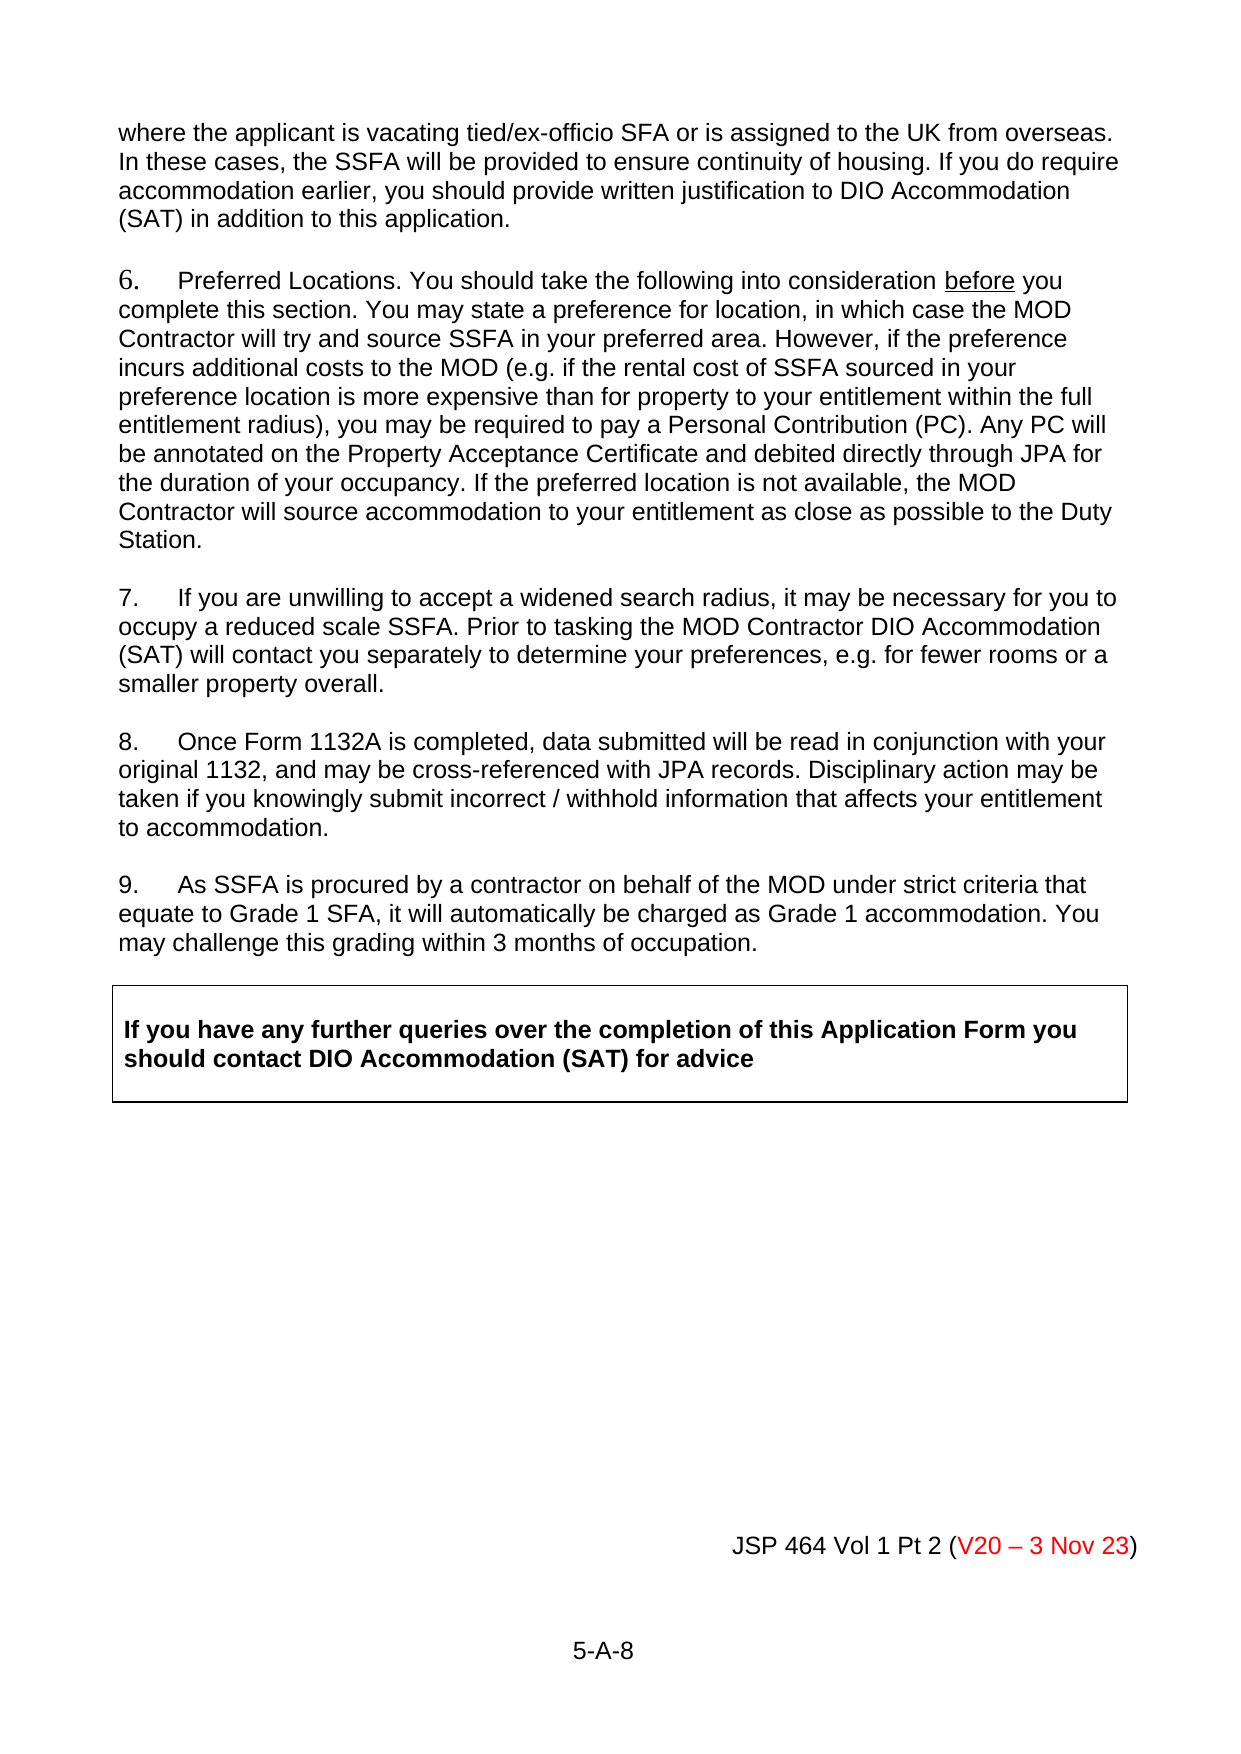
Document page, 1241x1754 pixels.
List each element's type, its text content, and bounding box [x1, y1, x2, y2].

list As SSFA is procured by a contractor on behalf of the MOD under strict criteria that equate to Grade 1 SFA, it will automatically be charged as Grade 1 accommodation. You may challenge this grading within 3 months of occupation. [118, 870, 1122, 957]
list If you are unwilling to accept a widened search radius, it may be necessary for you to occupy a reduced scale SSFA. Prior to tasking the MOD Contractor DIO Accommodation (SAT) will contact you separately to determine your preferences, e.g. for fewer rooms or a smaller property overall. [118, 583, 1122, 698]
table_header If you have any further queries over the completion of this Application Form you should contact DIO Accommodation (SAT) for advice [113, 986, 1127, 1101]
list Once Form 1132A is completed, data submitted will be read in conjunction with your original 1132, and may be cross-referenced with JPA records. Disciplinary action may be taken if you knowingly submit incorrect / withhold information that affects your entitlement to accommodation. [118, 727, 1122, 842]
list Preferred Locations. You should take the following into consideration before you complete this section. You may state a preference for location, in which case the MOD Contractor will try and source SSFA in your preferred area. However, if the preference incurs additional costs to the MOD (e.g. if the rental cost of SSFA sourced in your preference location is more expensive than for property to your entitlement within the full entitlement radius), you may be required to pay a Personal Contribution (PC). Any PC will be annotated on the Property Acceptance Certificate and debited directly through JPA for the duration of your occupancy. If the preferred location is not available, the MOD Contractor will source accommodation to your entitlement as close as possible to the Duty Station. [118, 262, 1122, 554]
list where the applicant is vacating tied/ex-officio SFA or is assigned to the UK from overseas. In these cases, the SSFA will be provided to ensure continuity of housing. If you do require accommodation earlier, you should provide written justification to DIO Accommodation (SAT) in addition to this application. [118, 118, 1122, 233]
